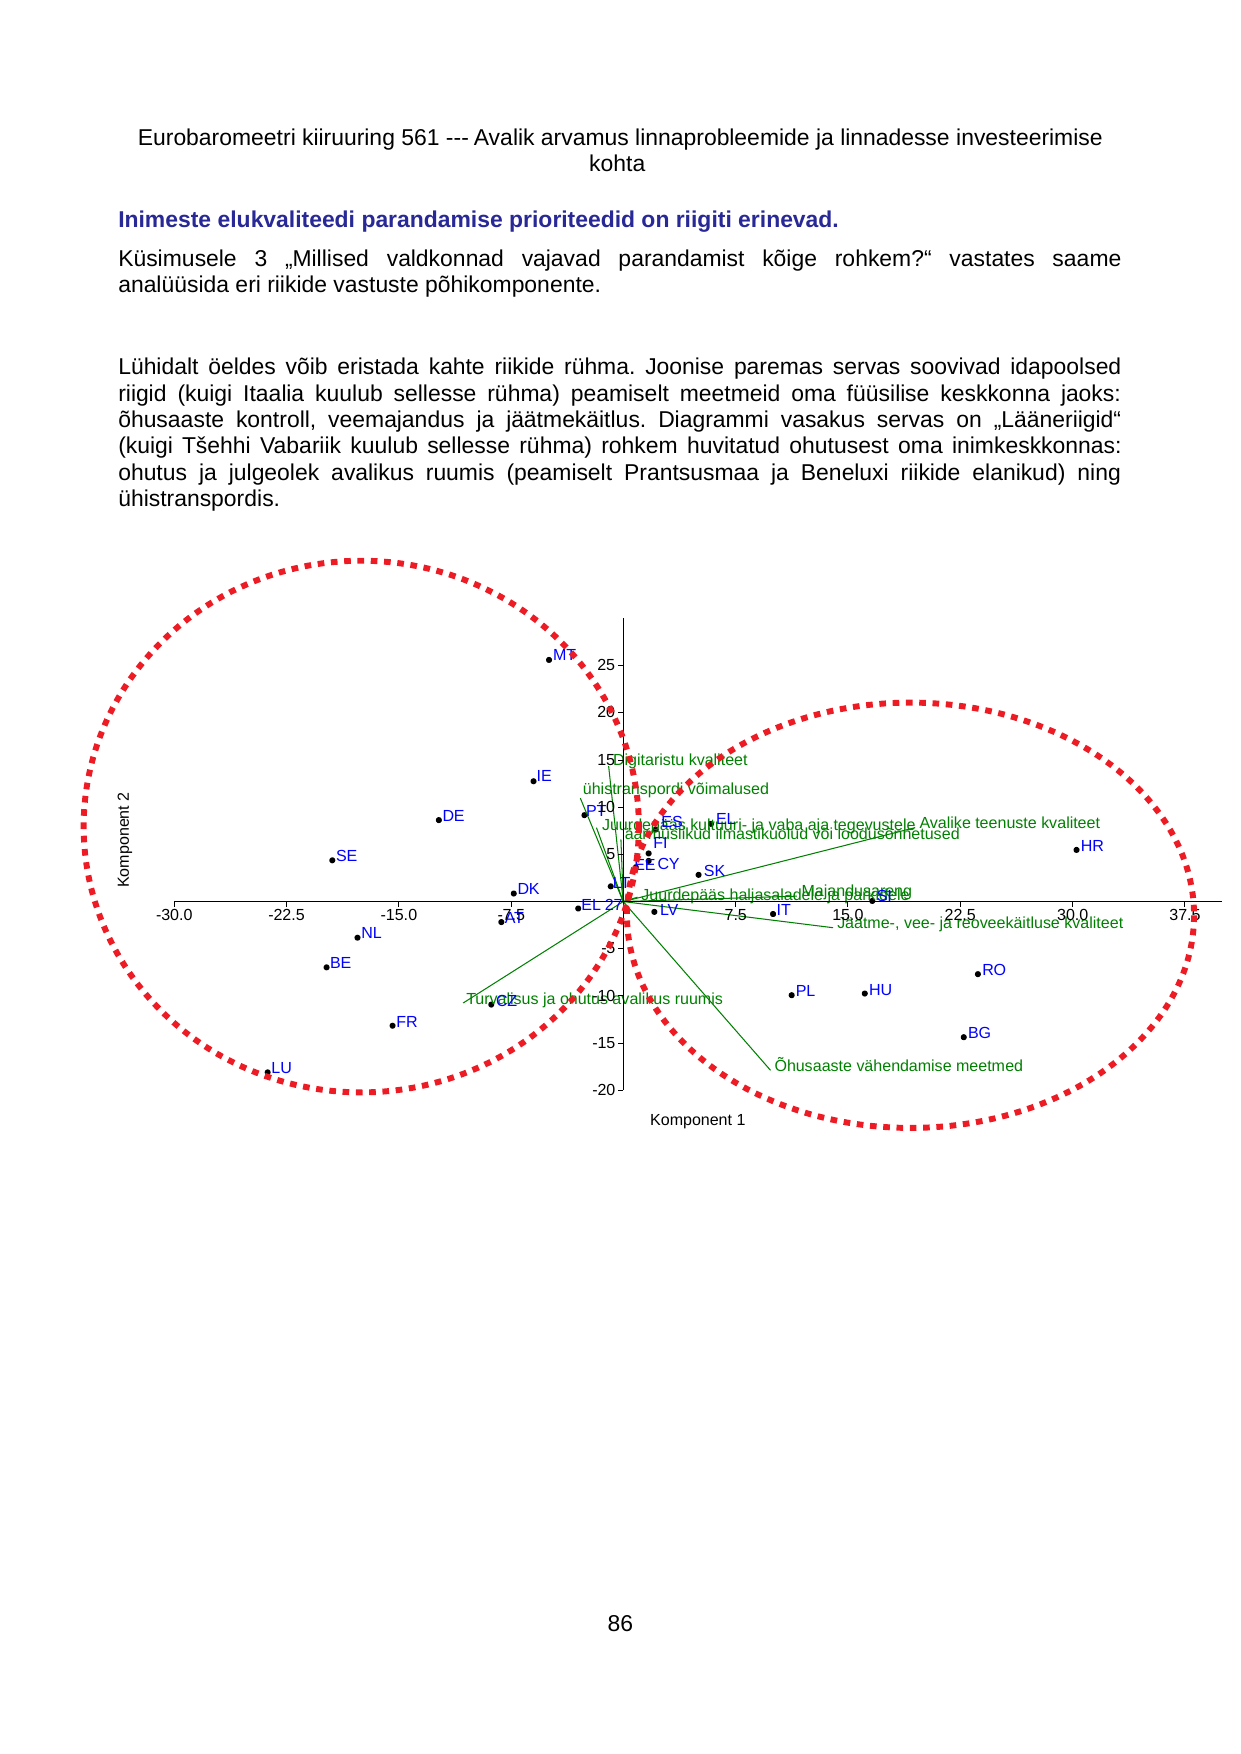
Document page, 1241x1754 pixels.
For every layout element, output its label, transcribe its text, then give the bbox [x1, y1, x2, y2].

text Küsimusele 3 „Millised valdkonnad vajavad parandamist kõige rohkem?“ vastates saame analüüsida eri riikide vastuste põhikomponente. [118, 245, 1122, 298]
text Lühidalt öeldes võib eristada kahte riikide rühma. Joonise paremas servas soovivad idapoolsed riigid (kuigi Itaalia kuulub sellesse rühma) peamiselt meetmeid oma füüsilise keskkonna jaoks: õhusaaste kontroll, veemajandus ja jäätmekäitlus. Diagrammi vasakus servas on „Lääneriigid“ (kuigi Tšehhi Vabariik kuulub sellesse rühma) rohkem huvitatud ohutusest oma inimkeskkonnas: ohutus ja julgeolek avalikus ruumis (peamiselt Prantsusmaa ja Beneluxi riikide elanikud) ning ühistranspordis. [118, 353, 1122, 511]
subtitle Inimeste elukvaliteedi parandamise prioriteedid on riigiti erinevad. [118, 206, 1122, 233]
